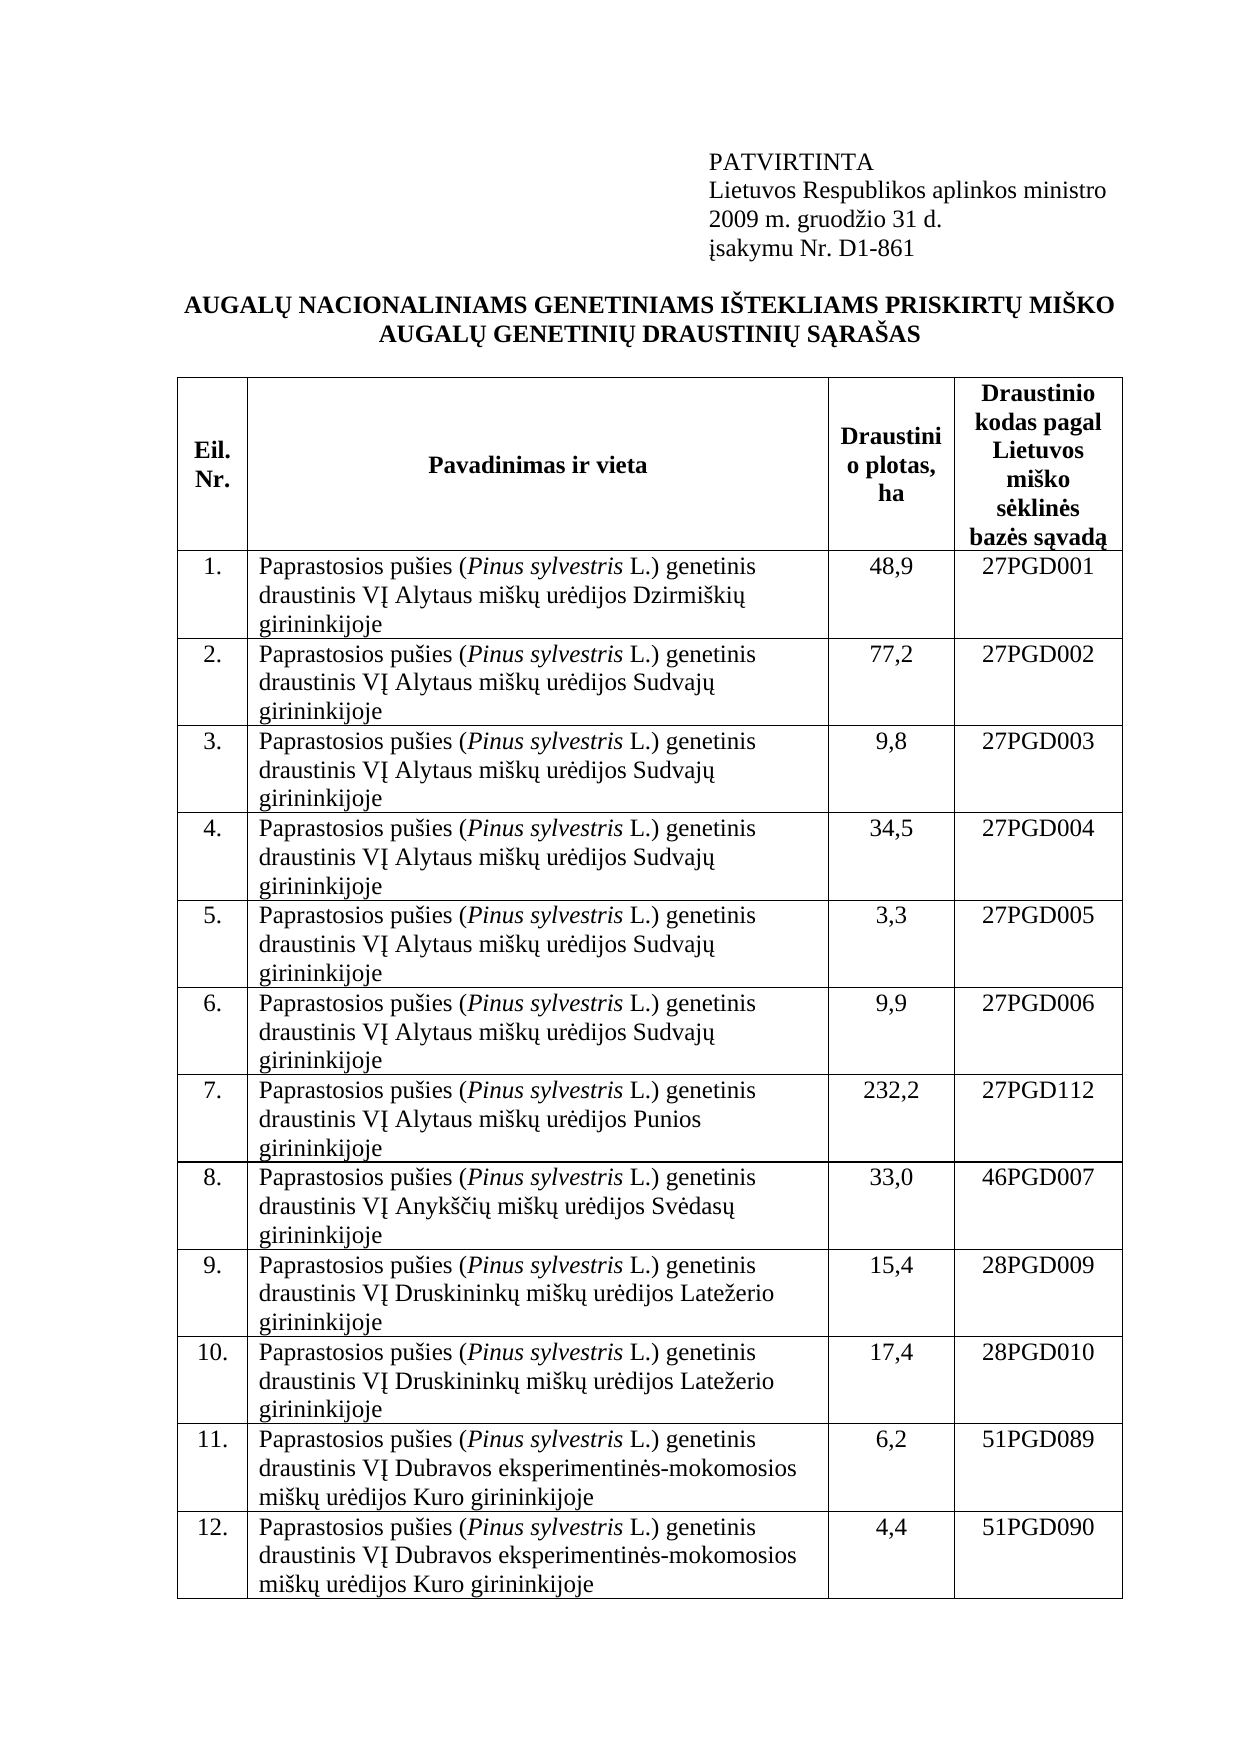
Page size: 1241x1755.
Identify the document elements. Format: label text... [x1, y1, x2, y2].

table_cell 232,2 [829, 1075, 954, 1161]
table_header Draustinio plotas, ha [829, 378, 954, 550]
table_cell 27PGD005 [955, 901, 1122, 987]
table_cell Paprastosios pušies (Pinus sylvestris L.) genetinis draustinis VĮ Alytaus miškų urėdijos Sudvajų girininkijoje [248, 813, 828, 899]
table_cell 34,5 [829, 813, 954, 899]
table_cell 3,3 [829, 901, 954, 987]
table_cell 27PGD112 [955, 1075, 1122, 1161]
table_cell 33,0 [829, 1163, 954, 1249]
table_cell 1. [178, 551, 247, 638]
table_cell 27PGD002 [955, 639, 1122, 725]
table_cell 51PGD090 [955, 1512, 1122, 1598]
table_cell 4. [178, 813, 247, 899]
table_cell 15,4 [829, 1250, 954, 1336]
table_cell Paprastosios pušies (Pinus sylvestris L.) genetinis draustinis VĮ Druskininkų miškų urėdijos Latežerio girininkijoje [248, 1337, 828, 1423]
table_cell 27PGD001 [955, 551, 1122, 638]
table_cell 10. [178, 1337, 247, 1423]
table_cell 9. [178, 1250, 247, 1336]
text Lietuvos Respublikos aplinkos ministro [177, 176, 1122, 204]
table_cell 2. [178, 639, 247, 725]
table_header Pavadinimas ir vieta [248, 378, 828, 550]
text PATVIRTINTA [177, 147, 1122, 176]
table_cell Paprastosios pušies (Pinus sylvestris L.) genetinis draustinis VĮ Alytaus miškų urėdijos Sudvajų girininkijoje [248, 988, 828, 1074]
table_cell 27PGD004 [955, 813, 1122, 899]
table_cell 48,9 [829, 551, 954, 638]
table_header Draustinio kodas pagal Lietuvos miško sėklinės bazės sąvadą [955, 378, 1122, 550]
table_cell 4,4 [829, 1512, 954, 1598]
table_header Eil. Nr. [178, 378, 247, 550]
table_cell 7. [178, 1075, 247, 1161]
table_cell 5. [178, 901, 247, 987]
table_cell Paprastosios pušies (Pinus sylvestris L.) genetinis draustinis VĮ Alytaus miškų urėdijos Dzirmiškių girininkijoje [248, 551, 828, 638]
table_cell Paprastosios pušies (Pinus sylvestris L.) genetinis draustinis VĮ Alytaus miškų urėdijos Sudvajų girininkijoje [248, 901, 828, 987]
table_cell 28PGD009 [955, 1250, 1122, 1336]
table_cell Paprastosios pušies (Pinus sylvestris L.) genetinis draustinis VĮ Dubravos eksperimentinės-mokomosios miškų urėdijos Kuro girininkijoje [248, 1424, 828, 1511]
table_cell 8. [178, 1163, 247, 1249]
table_cell 11. [178, 1424, 247, 1511]
table_cell Paprastosios pušies (Pinus sylvestris L.) genetinis draustinis VĮ Alytaus miškų urėdijos Sudvajų girininkijoje [248, 726, 828, 812]
table_cell 77,2 [829, 639, 954, 725]
table_cell Paprastosios pušies (Pinus sylvestris L.) genetinis draustinis VĮ Anykščių miškų urėdijos Svėdasų girininkijoje [248, 1163, 828, 1249]
table_cell 12. [178, 1512, 247, 1598]
table_cell 46PGD007 [955, 1163, 1122, 1249]
table_cell Paprastosios pušies (Pinus sylvestris L.) genetinis draustinis VĮ Dubravos eksperimentinės-mokomosios miškų urėdijos Kuro girininkijoje [248, 1512, 828, 1598]
text augalų nacionaliniams genetiniams ištekliams priskirtų MIŠKO augalų GENETINIŲ DRAUSTINIŲ sąrašas [177, 291, 1122, 348]
table_cell 17,4 [829, 1337, 954, 1423]
table_cell Paprastosios pušies (Pinus sylvestris L.) genetinis draustinis VĮ Alytaus miškų urėdijos Punios girininkijoje [248, 1075, 828, 1161]
table_cell 28PGD010 [955, 1337, 1122, 1423]
table_cell 27PGD006 [955, 988, 1122, 1074]
table_cell 27PGD003 [955, 726, 1122, 812]
table_cell Paprastosios pušies (Pinus sylvestris L.) genetinis draustinis VĮ Alytaus miškų urėdijos Sudvajų girininkijoje [248, 639, 828, 725]
table_cell 51PGD089 [955, 1424, 1122, 1511]
table_cell Paprastosios pušies (Pinus sylvestris L.) genetinis draustinis VĮ Druskininkų miškų urėdijos Latežerio girininkijoje [248, 1250, 828, 1336]
text 2009 m. gruodžio 31 d. [177, 204, 1122, 233]
table_cell 9,9 [829, 988, 954, 1074]
table_cell 6,2 [829, 1424, 954, 1511]
text įsakymu Nr. D1-861 [177, 233, 1122, 262]
table_cell 6. [178, 988, 247, 1074]
table_cell 9,8 [829, 726, 954, 812]
table_cell 3. [178, 726, 247, 812]
